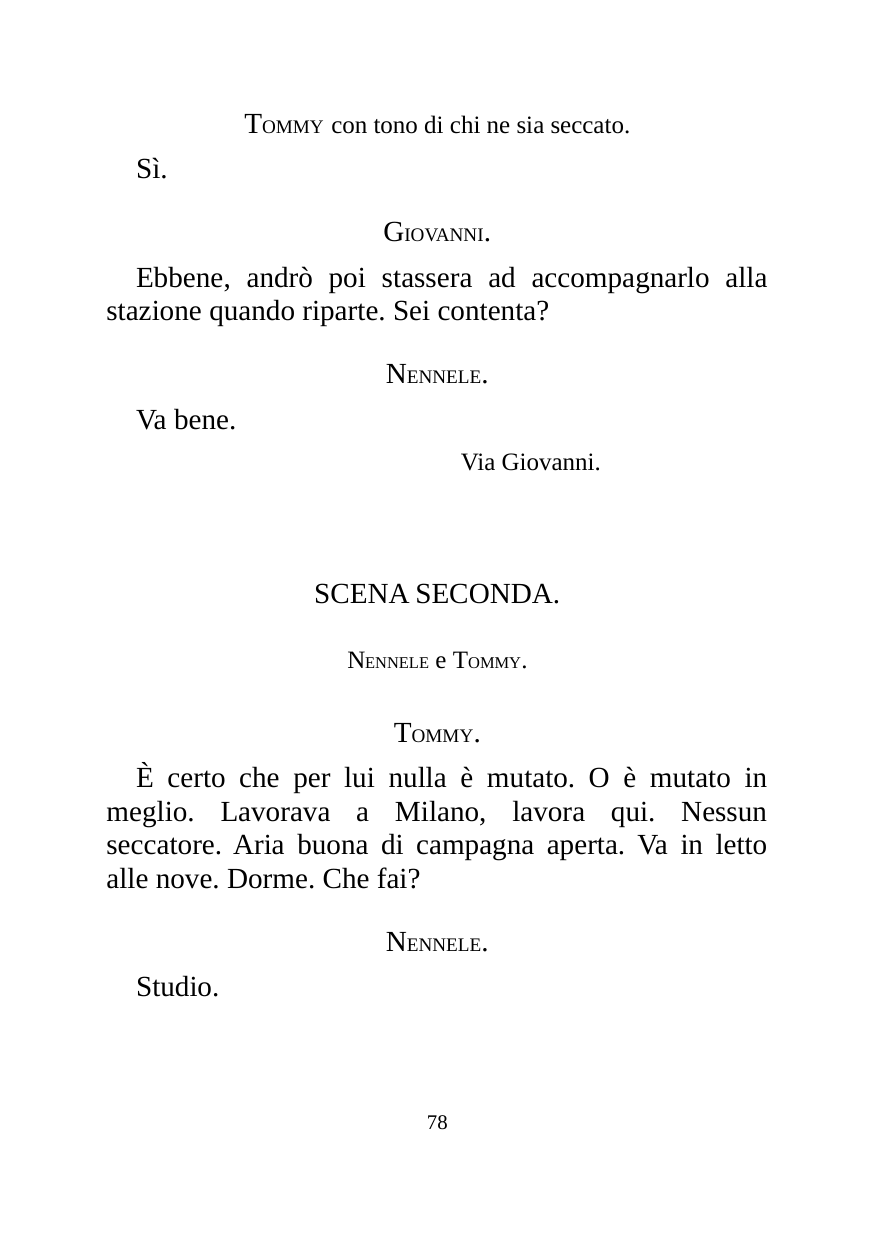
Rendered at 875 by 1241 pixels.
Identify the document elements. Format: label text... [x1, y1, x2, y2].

text È certo che per lui nulla è mutato. O è mutato in meglio. Lavorava a Milano, lavora qui. Nessun seccatore. Aria buona di campagna aperta. Va in letto alle nove. Dorme. Che fai? [106, 760, 768, 894]
text Tommy con tono di chi ne sia seccato. [106, 106, 768, 140]
text Nennele. [106, 924, 768, 958]
text Nennele e Tommy. [106, 645, 768, 674]
text Studio. [106, 969, 768, 1003]
text Ebbene, andrò poi stassera ad accompagnarlo alla stazione quando riparte. Sei contenta? [106, 260, 768, 327]
text Tommy. [106, 715, 768, 749]
text Sì. [106, 152, 768, 185]
text Nennele. [106, 356, 768, 390]
text Va bene. [106, 402, 768, 435]
text Giovanni. [106, 214, 768, 248]
subtitle SCENA SECONDA. [106, 576, 768, 610]
text Via Giovanni. [461, 447, 768, 476]
